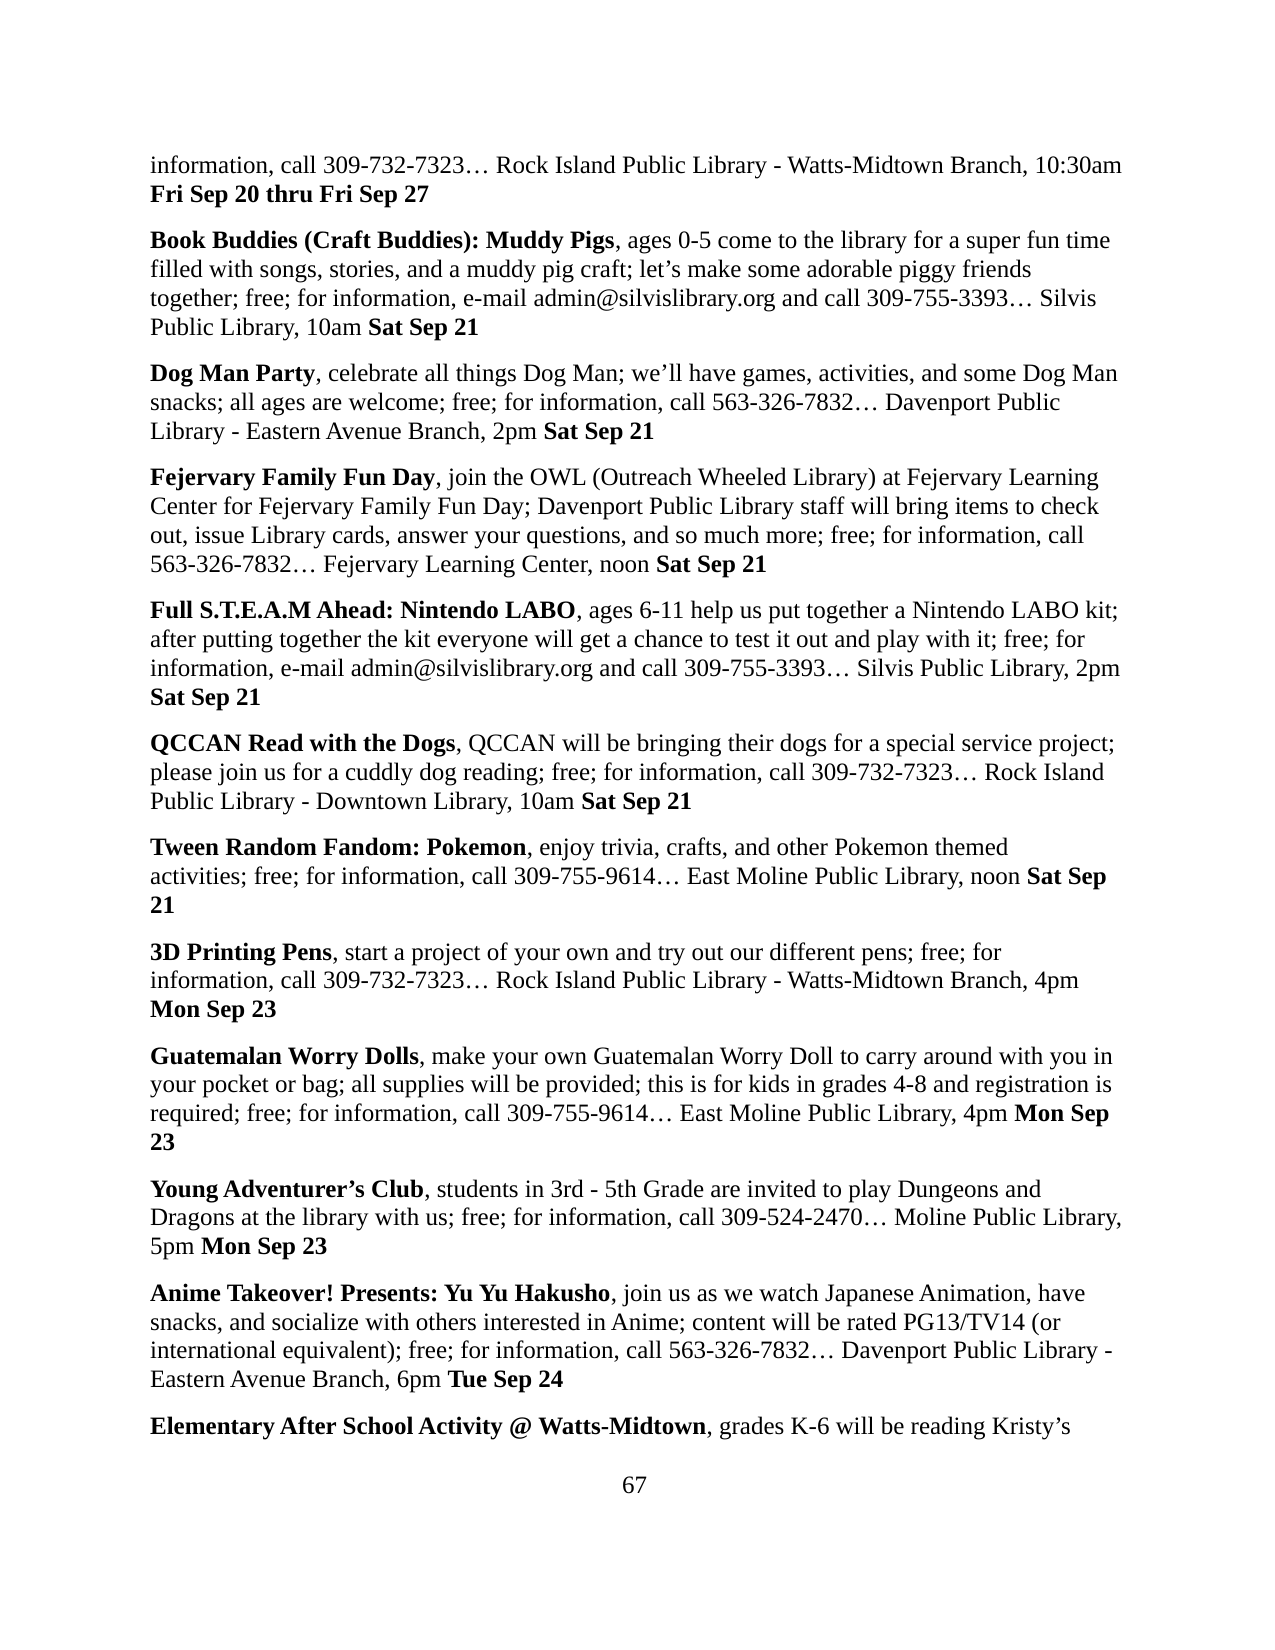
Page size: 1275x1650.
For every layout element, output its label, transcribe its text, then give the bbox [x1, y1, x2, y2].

text Guatemalan Worry Dolls, make your own Guatemalan Worry Doll to carry around with you in your pocket or bag; all supplies will be provided; this is for kids in grades 4-8 and registration is required; free; for information, call 309-755-9614… East Moline Public Library, 4pm Mon Sep 23 [150, 1041, 1125, 1156]
text Book Buddies (Craft Buddies): Muddy Pigs, ages 0-5 come to the library for a super fun time filled with songs, stories, and a muddy pig craft; let’s make some adorable piggy friends together; free; for information, e-mail admin@silvislibrary.org and call 309-755-3393… Silvis Public Library, 10am Sat Sep 21 [150, 225, 1125, 340]
text Young Adventurer’s Club, students in 3rd - 5th Grade are invited to play Dungeons and Dragons at the library with us; free; for information, call 309-524-2470… Moline Public Library, 5pm Mon Sep 23 [150, 1174, 1125, 1260]
text information, call 309-732-7323… Rock Island Public Library - Watts-Midtown Branch, 10:30am Fri Sep 20 thru Fri Sep 27 [150, 150, 1125, 207]
text Tween Random Fandom: Pokemon, enjoy trivia, crafts, and other Pokemon themed activities; free; for information, call 309-755-9614… East Moline Public Library, noon Sat Sep 21 [150, 832, 1125, 919]
text Anime Takeover! Presents: Yu Yu Hakusho, join us as we watch Japanese Animation, have snacks, and socialize with others interested in Anime; content will be rated PG13/TV14 (or international equivalent); free; for information, call 563-326-7832… Davenport Public Library - Eastern Avenue Branch, 6pm Tue Sep 24 [150, 1278, 1125, 1393]
text Fejervary Family Fun Day, join the OWL (Outreach Wheeled Library) at Fejervary Learning Center for Fejervary Family Fun Day; Davenport Public Library staff will bring items to check out, issue Library cards, answer your questions, and so much more; free; for information, call 563-326-7832… Fejervary Learning Center, noon Sat Sep 21 [150, 462, 1125, 577]
text Elementary After School Activity @ Watts-Midtown, grades K-6 will be reading Kristy’s [150, 1411, 1125, 1439]
text Dog Man Party, celebrate all things Dog Man; we’ll have games, activities, and some Dog Man snacks; all ages are welcome; free; for information, call 563-326-7832… Davenport Public Library - Eastern Avenue Branch, 2pm Sat Sep 21 [150, 358, 1125, 444]
text Full S.T.E.A.M Ahead: Nintendo LABO, ages 6-11 help us put together a Nintendo LABO kit; after putting together the kit everyone will get a chance to test it out and play with it; free; for information, e-mail admin@silvislibrary.org and call 309-755-3393… Silvis Public Library, 2pm Sat Sep 21 [150, 595, 1125, 710]
text 3D Printing Pens, start a project of your own and try out our different pens; free; for information, call 309-732-7323… Rock Island Public Library - Watts-Midtown Branch, 4pm Mon Sep 23 [150, 937, 1125, 1023]
text QCCAN Read with the Dogs, QCCAN will be bringing their dogs for a special service project; please join us for a cuddly dog reading; free; for information, call 309-732-7323… Rock Island Public Library - Downtown Library, 10am Sat Sep 21 [150, 728, 1125, 814]
